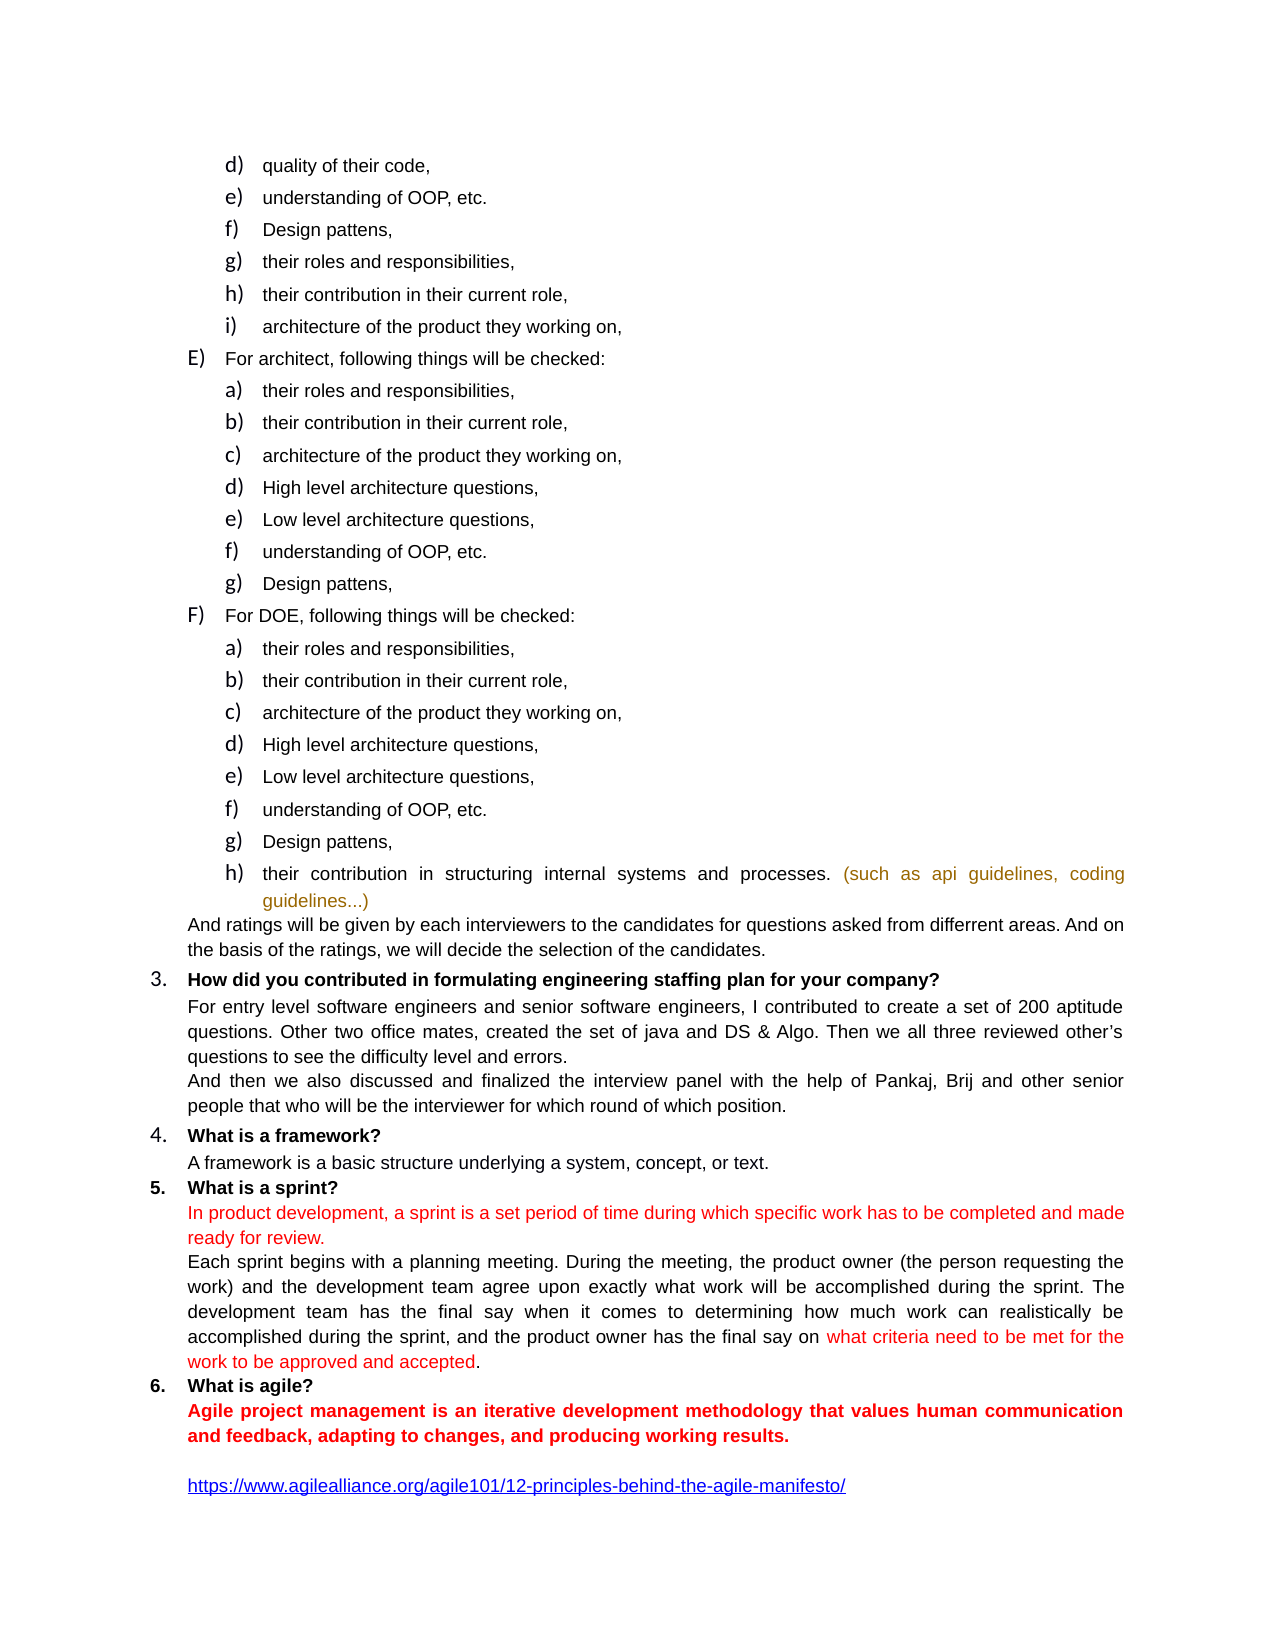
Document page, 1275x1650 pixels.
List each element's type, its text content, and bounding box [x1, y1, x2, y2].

list Design pattens, [225, 214, 1125, 242]
list quality of their code, [225, 150, 1125, 178]
list architecture of the product they working on, [225, 311, 1125, 339]
list understanding of OOP, etc. [225, 182, 1125, 210]
list Each sprint begins with a planning meeting. During the meeting, the product owner (the person requesting the work) and the development team agree upon exactly what work will be accomplished during the sprint. The development team has the final say when it comes to determining how much work can realistically be accomplished during the sprint, and the product owner has the final say on what criteria need to be met for the work to be approved and accepted. [150, 1251, 1125, 1372]
list What is agile? [150, 1375, 1125, 1397]
list For architect, following things will be checked: [187, 343, 1125, 371]
list their contribution in their current role, [225, 407, 1125, 436]
list architecture of the product they working on, [225, 440, 1125, 468]
list Design pattens, [225, 826, 1125, 854]
list What is a sprint? [150, 1177, 1125, 1198]
list understanding of OOP, etc. [225, 536, 1125, 564]
list their contribution in their current role, [225, 665, 1125, 693]
list their roles and responsibilities, [225, 633, 1125, 661]
list High level architecture questions, [225, 729, 1125, 757]
list How did you contributed in formulating engineering staffing plan for your company? [150, 964, 1125, 992]
list their roles and responsibilities, [225, 375, 1125, 403]
list A framework is a basic structure underlying a system, concept, or text. [150, 1152, 1125, 1174]
list For DOE, following things will be checked: [187, 601, 1125, 629]
list https://www.agilealliance.org/agile101/12-principles-behind-the-agile-manifesto/ [150, 1474, 1125, 1496]
list High level architecture questions, [225, 472, 1125, 500]
list Low level architecture questions, [225, 504, 1125, 532]
list And then we also discussed and finalized the interview panel with the help of Pankaj, Brij and other senior people that who will be the interviewer for which round of which position. [150, 1070, 1125, 1117]
list their contribution in structuring internal systems and processes. (such as api guidelines, coding guidelines...) [225, 858, 1125, 911]
list Low level architecture questions, [225, 762, 1125, 789]
list understanding of OOP, etc. [225, 794, 1125, 822]
list And ratings will be given by each interviewers to the candidates for questions asked from differrent areas. And on the basis of the ratings, we will decide the selection of the candidates. [150, 914, 1125, 961]
list What is a framework? [150, 1120, 1125, 1148]
list architecture of the product they working on, [225, 697, 1125, 725]
list their contribution in their current role, [225, 279, 1125, 307]
list their roles and responsibilities, [225, 247, 1125, 274]
list Agile project management is an iterative development methodology that values human communication and feedback, adapting to changes, and producing working results. [150, 1400, 1125, 1446]
list For entry level software engineers and senior software engineers, I contributed to create a set of 200 aptitude questions. Other two office mates, created the set of java and DS & Algo. Then we all three reviewed other’s questions to see the difficulty level and errors. [150, 996, 1125, 1067]
list Design pattens, [225, 568, 1125, 596]
list In product development, a sprint is a set period of time during which specific work has to be completed and made ready for review. [150, 1202, 1125, 1248]
